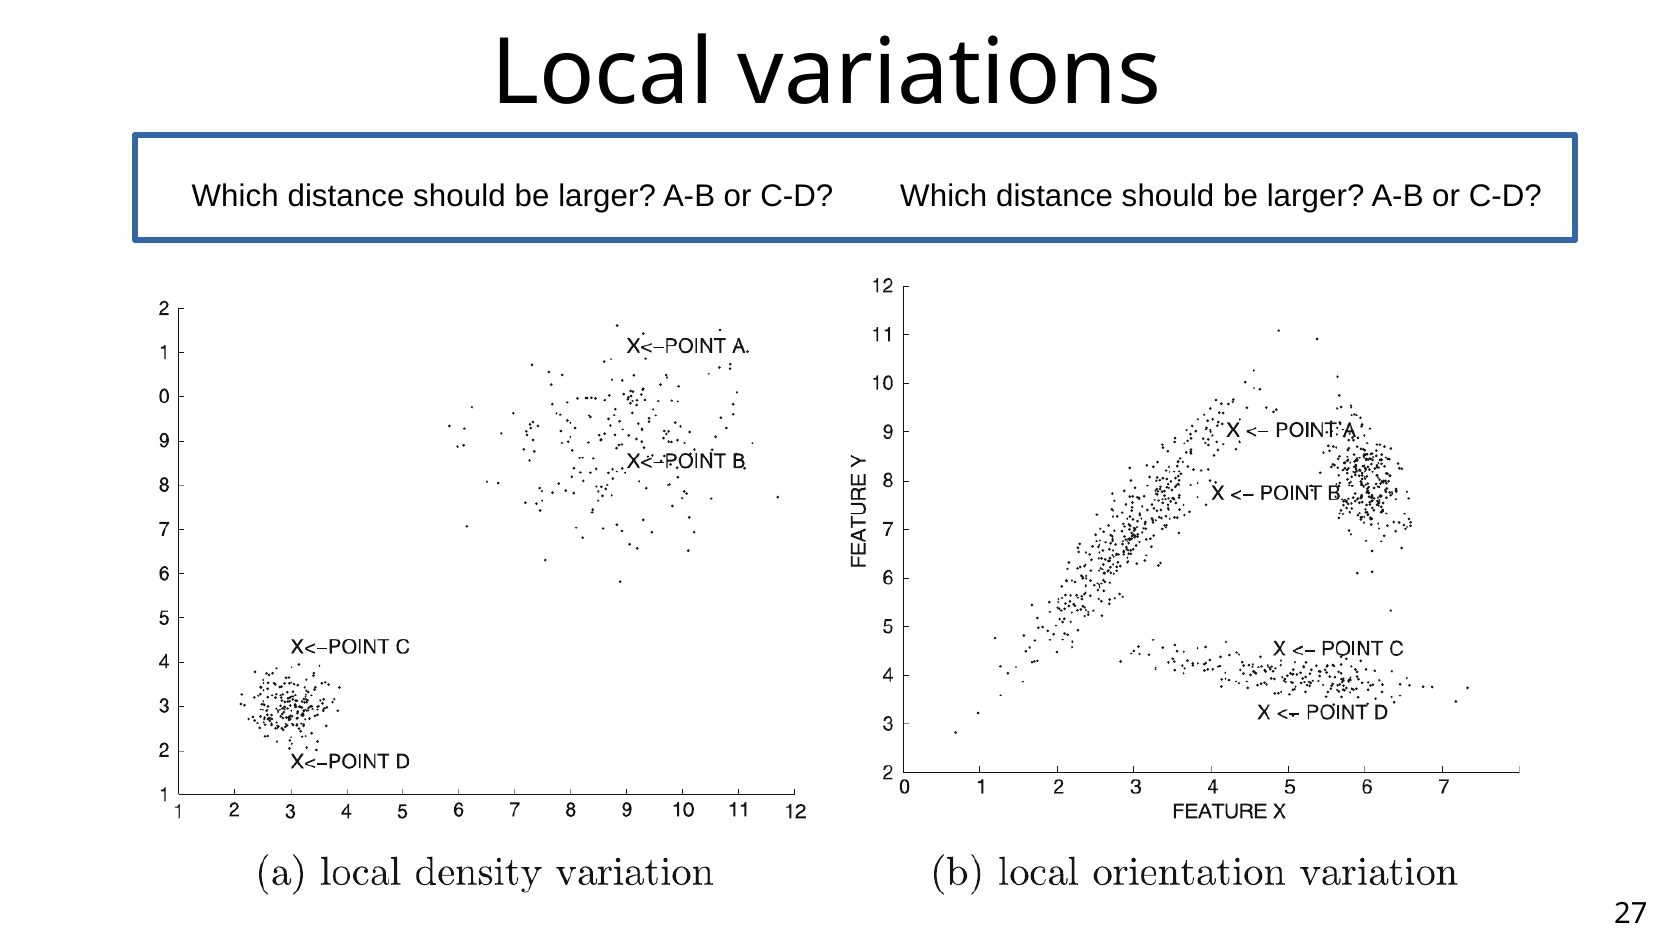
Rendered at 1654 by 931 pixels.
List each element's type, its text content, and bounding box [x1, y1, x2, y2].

text_box Which distance should be larger? A-B or C-D? [885, 170, 1576, 221]
text_box [135, 135, 1576, 241]
text_box Which distance should be larger? A-B or C-D? [176, 170, 867, 221]
picture [124, 262, 1546, 906]
title Local variations [82, 1, 1571, 136]
